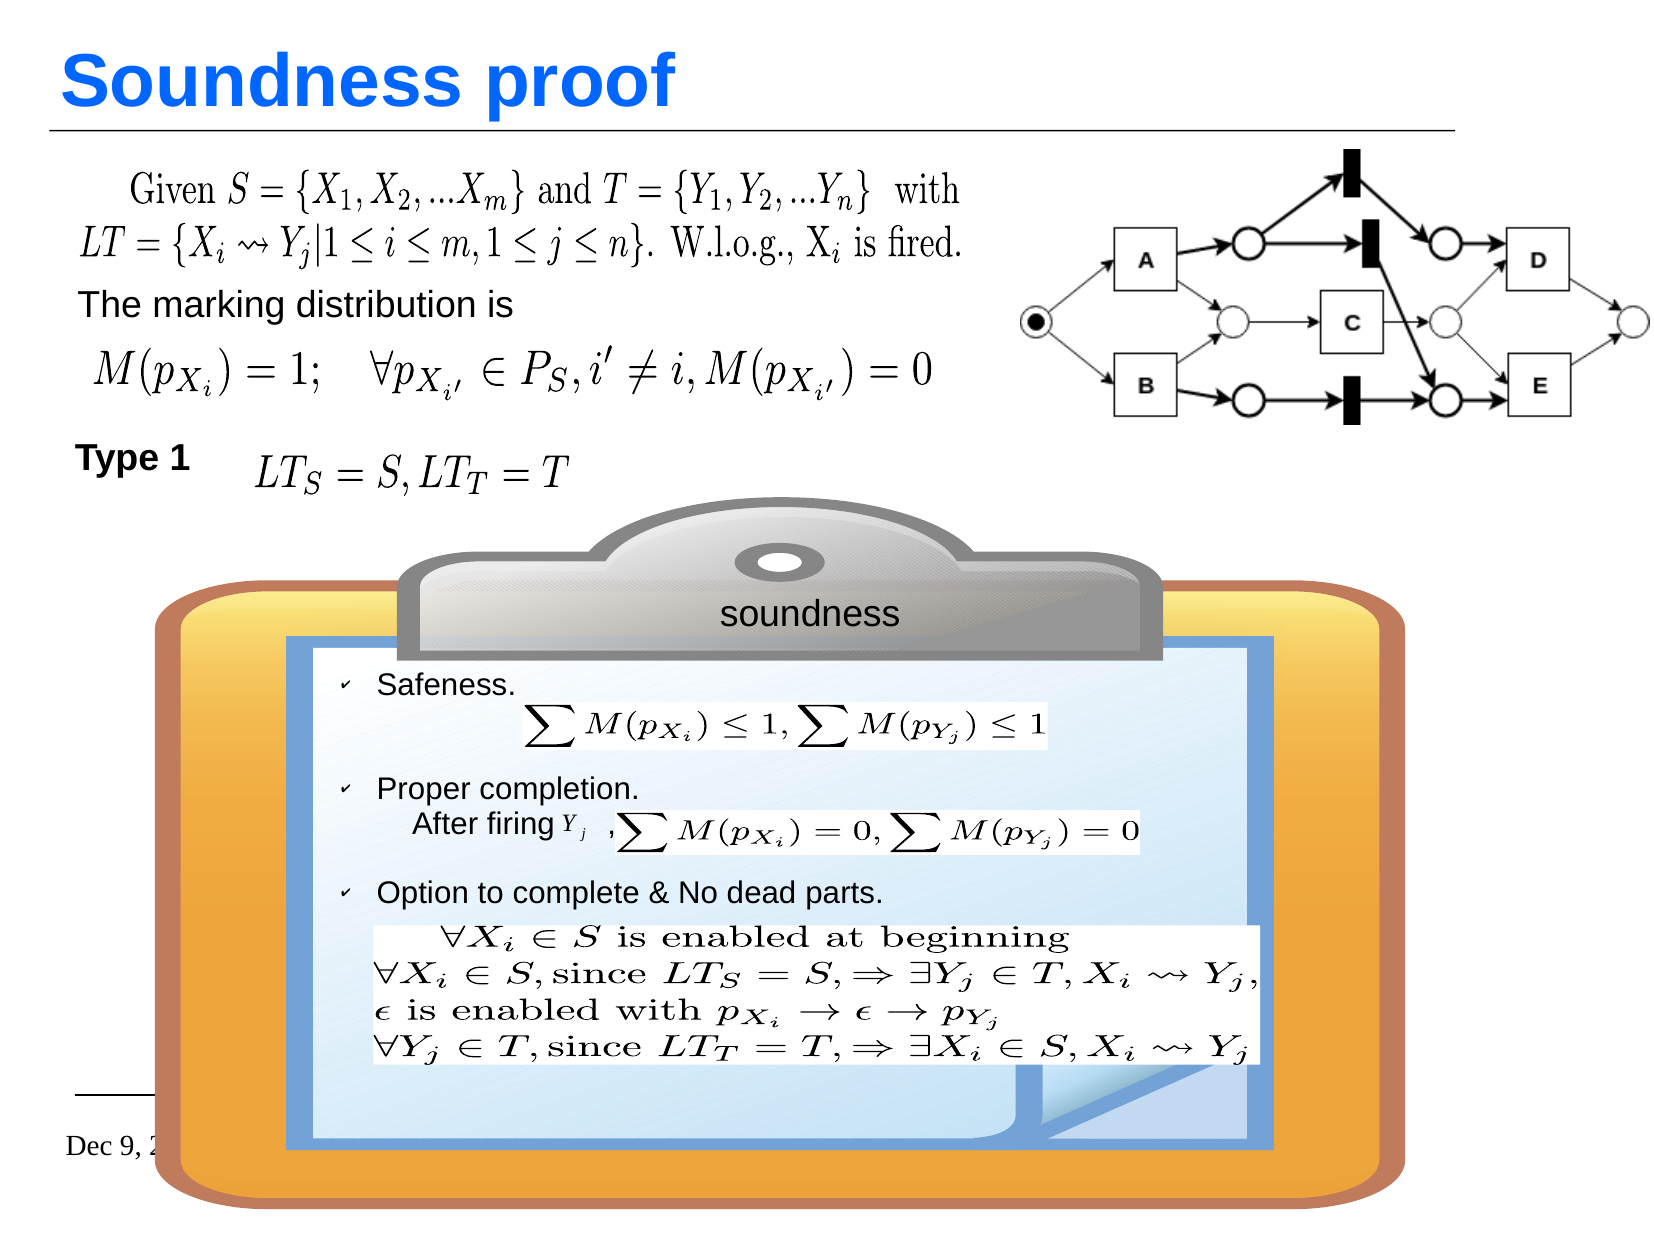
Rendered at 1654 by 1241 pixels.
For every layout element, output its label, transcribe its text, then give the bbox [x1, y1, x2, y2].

text_box The marking distribution is [62, 276, 753, 376]
text_box [522, 701, 1048, 751]
text_box [78, 169, 963, 270]
chart [555, 810, 592, 842]
text_box Safeness. Proper completion. After firing , Option to complete & No dead parts. [326, 660, 1126, 1072]
text_box soundness [705, 585, 946, 642]
text_box Type 1 [60, 429, 526, 465]
text_box [615, 810, 1141, 855]
text_box [91, 345, 933, 401]
picture [0, 465, 1654, 1241]
text_box [373, 925, 1261, 1066]
title Soundness proof [60, 30, 1549, 131]
text_box [253, 454, 571, 465]
picture [1020, 149, 1650, 425]
